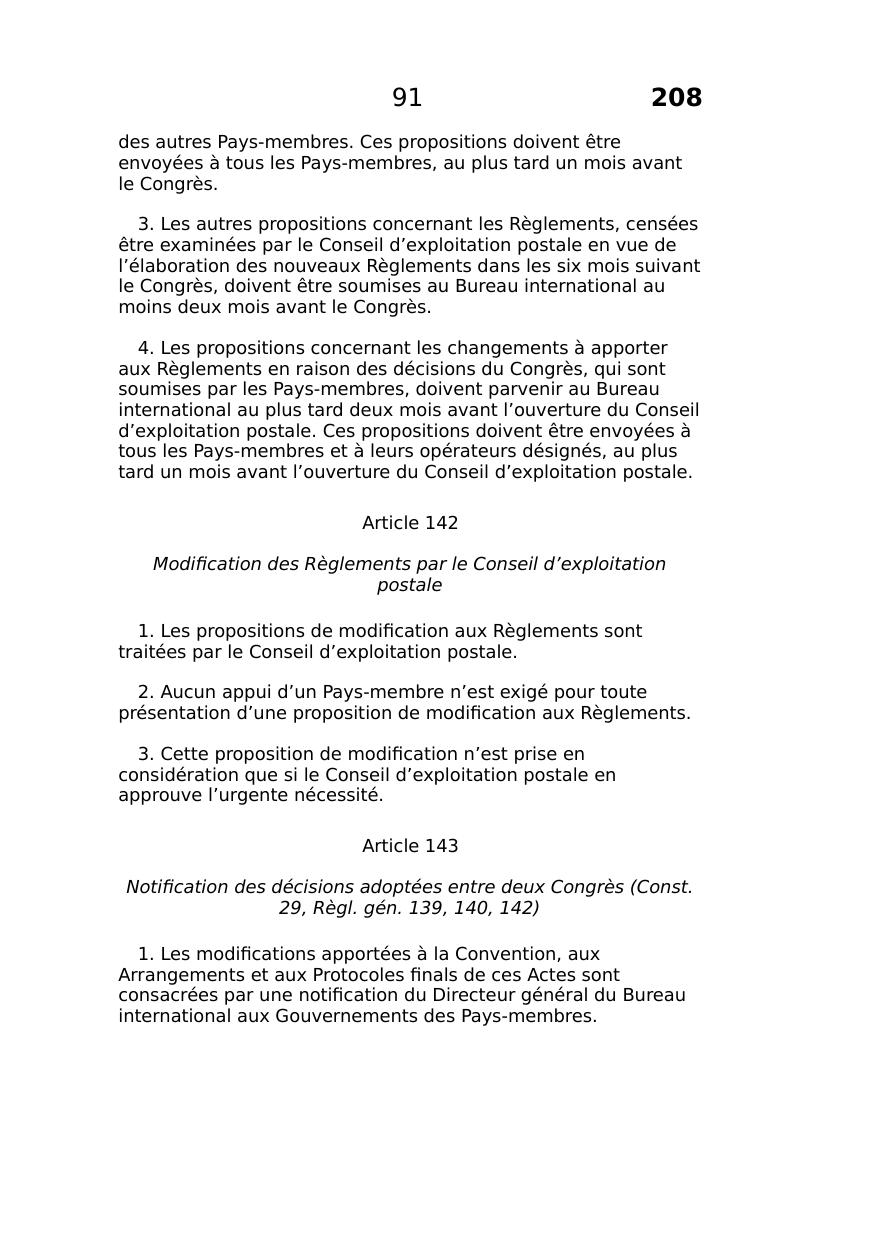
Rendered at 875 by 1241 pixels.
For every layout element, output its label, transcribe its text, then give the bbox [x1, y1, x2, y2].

text des autres Pays-membres. Ces propositions doivent être envoyées à tous les Pays-membres, au plus tard un mois avant le Congrès. [118, 132, 703, 194]
text 3. Les autres propositions concernant les Règlements, censées être examinées par le Conseil d’exploitation postale en vue de l’élaboration des nouveaux Règlements dans les six mois suivant le Congrès, doivent être soumises au Bureau international au moins deux mois avant le Congrès. [118, 214, 703, 318]
text 2. Aucun appui d’un Pays-membre n’est exigé pour toute présentation d’une proposition de modification aux Règlements. [118, 682, 703, 724]
subtitle Article 142 Modification des Règlements par le Conseil d’exploitation postale [118, 513, 703, 596]
text 4. Les propositions concernant les changements à apporter aux Règlements en raison des décisions du Congrès, qui sont soumises par les Pays-membres, doivent parvenir au Bureau international au plus tard deux mois avant l’ouverture du Conseil d’exploitation postale. Ces propositions doivent être envoyées à tous les Pays-membres et à leurs opérateurs désignés, au plus tard un mois avant l’ouverture du Conseil d’exploitation postale. [118, 338, 703, 483]
text 1. Les modifications apportées à la Convention, aux Arrangements et aux Protocoles finals de ces Actes sont consacrées par une notification du Directeur général du Bureau international aux Gouvernements des Pays-membres. [118, 944, 703, 1027]
text 3. Cette proposition de modification n’est prise en considération que si le Conseil d’exploitation postale en approuve l’urgente nécessité. [118, 744, 703, 806]
subtitle Article 143 Notification des décisions adoptées entre deux Congrès (Const. 29, Règl. gén. 139, 140, 142) [118, 836, 703, 919]
text 1. Les propositions de modification aux Règlements sont traitées par le Conseil d’exploitation postale. [118, 621, 703, 662]
